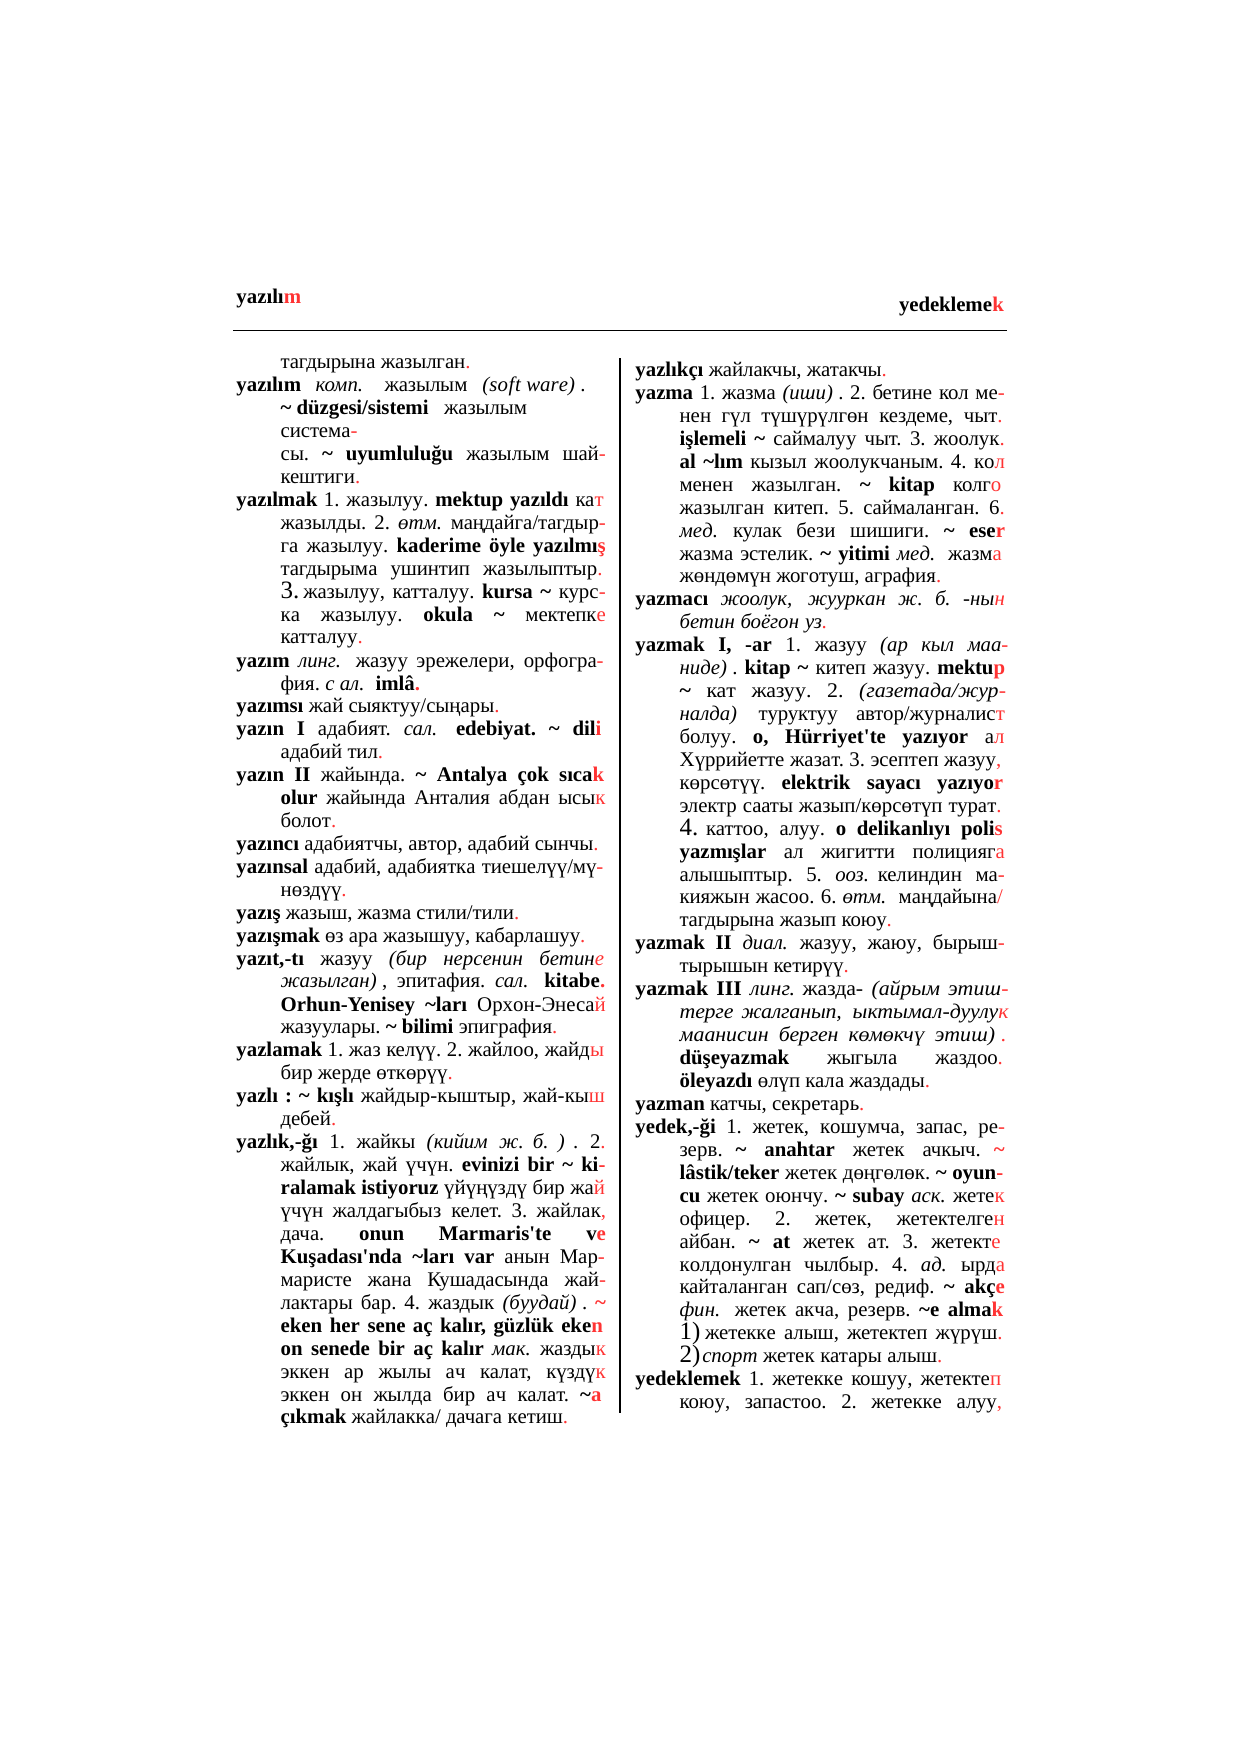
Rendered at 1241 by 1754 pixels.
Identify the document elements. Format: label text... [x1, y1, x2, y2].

text yazlı : ~ kışlı жайдыр-кыштыр, жай-кыш дебей. [236, 1084, 606, 1130]
list жазылуу, катталуу. kursa ~ курс- ка жазылуу. okula ~ мектепке катталуу. [280, 580, 606, 648]
text yazınsal адабий, адабиятка тиешелүү/мү- нөздүү. [236, 855, 606, 901]
text işlemeli ~ саймалуу чыт. 3. жоолук. al ~lım кызыл жоолукчаным. 4. кол менен жазылган. ~ kitap колго [679, 427, 1005, 496]
text yazılmak 1. жазылуу. mektup yazıldı кат [236, 488, 606, 511]
text yazılım [236, 284, 301, 308]
list каттоо, алуу. o delikanlıyı polis [679, 817, 1004, 840]
text yazmak I, -ar 1. жазуу (ар кыл маа- ниде) . kitap ~ китеп жазуу. mektup [635, 633, 1008, 679]
text yazlık,-ğı 1. жайкы (кийим ж. б. ) . 2. жайлык, жай үчүн. evinizi bir ~ ki- ralamak istiyoruz үйүңүздү бир жай [236, 1130, 606, 1199]
list спорт жетек катары алыш. [679, 1344, 944, 1367]
text yedeklemek [899, 292, 1065, 316]
text yazman катчы, секретарь. [635, 1092, 1045, 1115]
text жазылды. 2. өтм. маңдайга/тагдыр- га жазылуу. kaderime öyle yazılmış тагдырыма ушинтип жазылыптыр. [280, 511, 606, 580]
text yazım линг. жазуу эрежелери, орфогра- фия. c ал. imlâ. [236, 649, 606, 694]
text налда) туруктуу автор/журналист болуу. o, Hürriyet'te yazıyor ал Хүррийетте жазат. 3. эсептеп жазуу, [679, 702, 1004, 771]
text сы. ~ uyumluluğu жазылым шай- кештиги. [280, 442, 606, 488]
list жетекке алыш, жетектеп жүрүш. [679, 1321, 1005, 1344]
text yazmacı жоолук, жууркан ж. б. -нын бетин боёгон уз. [635, 587, 1004, 633]
text yazmışlar ал жигитти полицияга алышыптыр. 5. ооз. келиндин ма- кияжын жасоо. 6. өтм. маңдайына/ [679, 840, 1004, 908]
text Orhun-Yenisey ~ları Орхон-Энесай жазуулары. ~ bilimi эпиграфия. [280, 993, 606, 1038]
text yazmak II диал. жазуу, жаюу, бырыш- тырышын кетирүү. [635, 931, 1004, 977]
text тагдырына жазылган. [280, 349, 473, 373]
text yazlamak 1. жаз келүү. 2. жайлоо, жайды [236, 1038, 606, 1061]
text yazmak III линг. жазда- (айрым этиш- терге жалганып, ыктымал-дуулук маанисин берген көмөкчү этиш) . [635, 977, 1008, 1046]
text yazlıkçı жайлакчы, жатакчы. [635, 357, 1065, 381]
text бир жерде өткөрүү. [280, 1061, 454, 1084]
text olur жайында Анталия абдан ысык болот. [280, 786, 606, 832]
text yedek,-ği 1. жетек, кошумча, запас, ре- зерв. ~ anahtar жетек ачкыч. ~ lâstik/teker жетек дөңгөлөк. ~ oyun- [635, 1115, 1005, 1184]
text yazın II жайында. ~ Antalya çok sıcak [236, 763, 606, 786]
text yazışmak өз ара жазышуу, кабарлашуу. [236, 924, 606, 947]
text yedeklemek 1. жетекке кошуу, жетектеп [635, 1367, 1061, 1390]
text маристе жана Кушадасында жай- лактары бар. 4. жаздык (буудай) . ~ eken her sene aç kalır, güzlük eken [280, 1268, 606, 1337]
text yazımsı жай сыяктуу/сыңары. [236, 694, 606, 717]
text көрсөтүү. elektrik sayacı yazıyor [679, 771, 1005, 794]
text yazın I адабият. сал. edebiyat. ~ dili [236, 717, 606, 740]
text адабий тил. [280, 740, 384, 763]
text yazıt,-tı жазуу (бир нерсенин бетине жазылган) , эпитафия. сал. kitabe. [236, 947, 606, 992]
text электр сааты жазып/көрсөтүп турат. [679, 794, 1005, 817]
text cu жетек оюнчу. ~ subay аск. жетек офицер. 2. жетек, жетектелген айбан. ~ at жетек ат. 3. жетекте [679, 1184, 1004, 1253]
text yazma 1. жазма (иши) . 2. бетине кол ме- нен гүл түшүрүлгөн кездеме, чыт. [635, 381, 1005, 427]
text жазылган китеп. 5. саймаланган. 6. мед. кулак бези шишиги. ~ eser жазма эстелик. ~ yitimi мед. жазма [679, 496, 1005, 564]
text yazış жазыш, жазма стили/тили. [236, 901, 606, 924]
text үчүн жалдагыбыз келет. 3. жайлак, дача. onun Marmaris'te ve Kuşadası'nda ~ları var анын Мар- [280, 1199, 606, 1268]
text колдонулган чылбыр. 4. ад. ырда кайталанган сап/сөз, редиф. ~ akçe фин. жетек акча, резерв. ~e almak [679, 1253, 1005, 1321]
text öleyazdı өлүп кала жаздады. [679, 1069, 931, 1092]
text тагдырына жазып коюу. [679, 908, 895, 931]
text ~ кат жазуу. 2. (газетада/жур- [679, 679, 1008, 702]
text жөндөмүн жоготуш, аграфия. [679, 564, 943, 587]
text yazıncı адабиятчы, автор, адабий сынчы. [236, 832, 606, 855]
text yazılım комп. жазылым (soft ware) . ~ düzgesi/sistemi жазылым система- [236, 373, 606, 442]
text düşeyazmak жыгыла жаздоо. [679, 1046, 1004, 1069]
text çıkmak жайлакка/ дачага кетиш. [280, 1406, 570, 1428]
text on senede bir aç kalır мак. жаздык эккен ар жылы ач калат, күздүк эккен он жылда бир ач калат. ~a [280, 1337, 606, 1406]
text коюу, запастоо. 2. жетекке алуу, [679, 1390, 1004, 1413]
